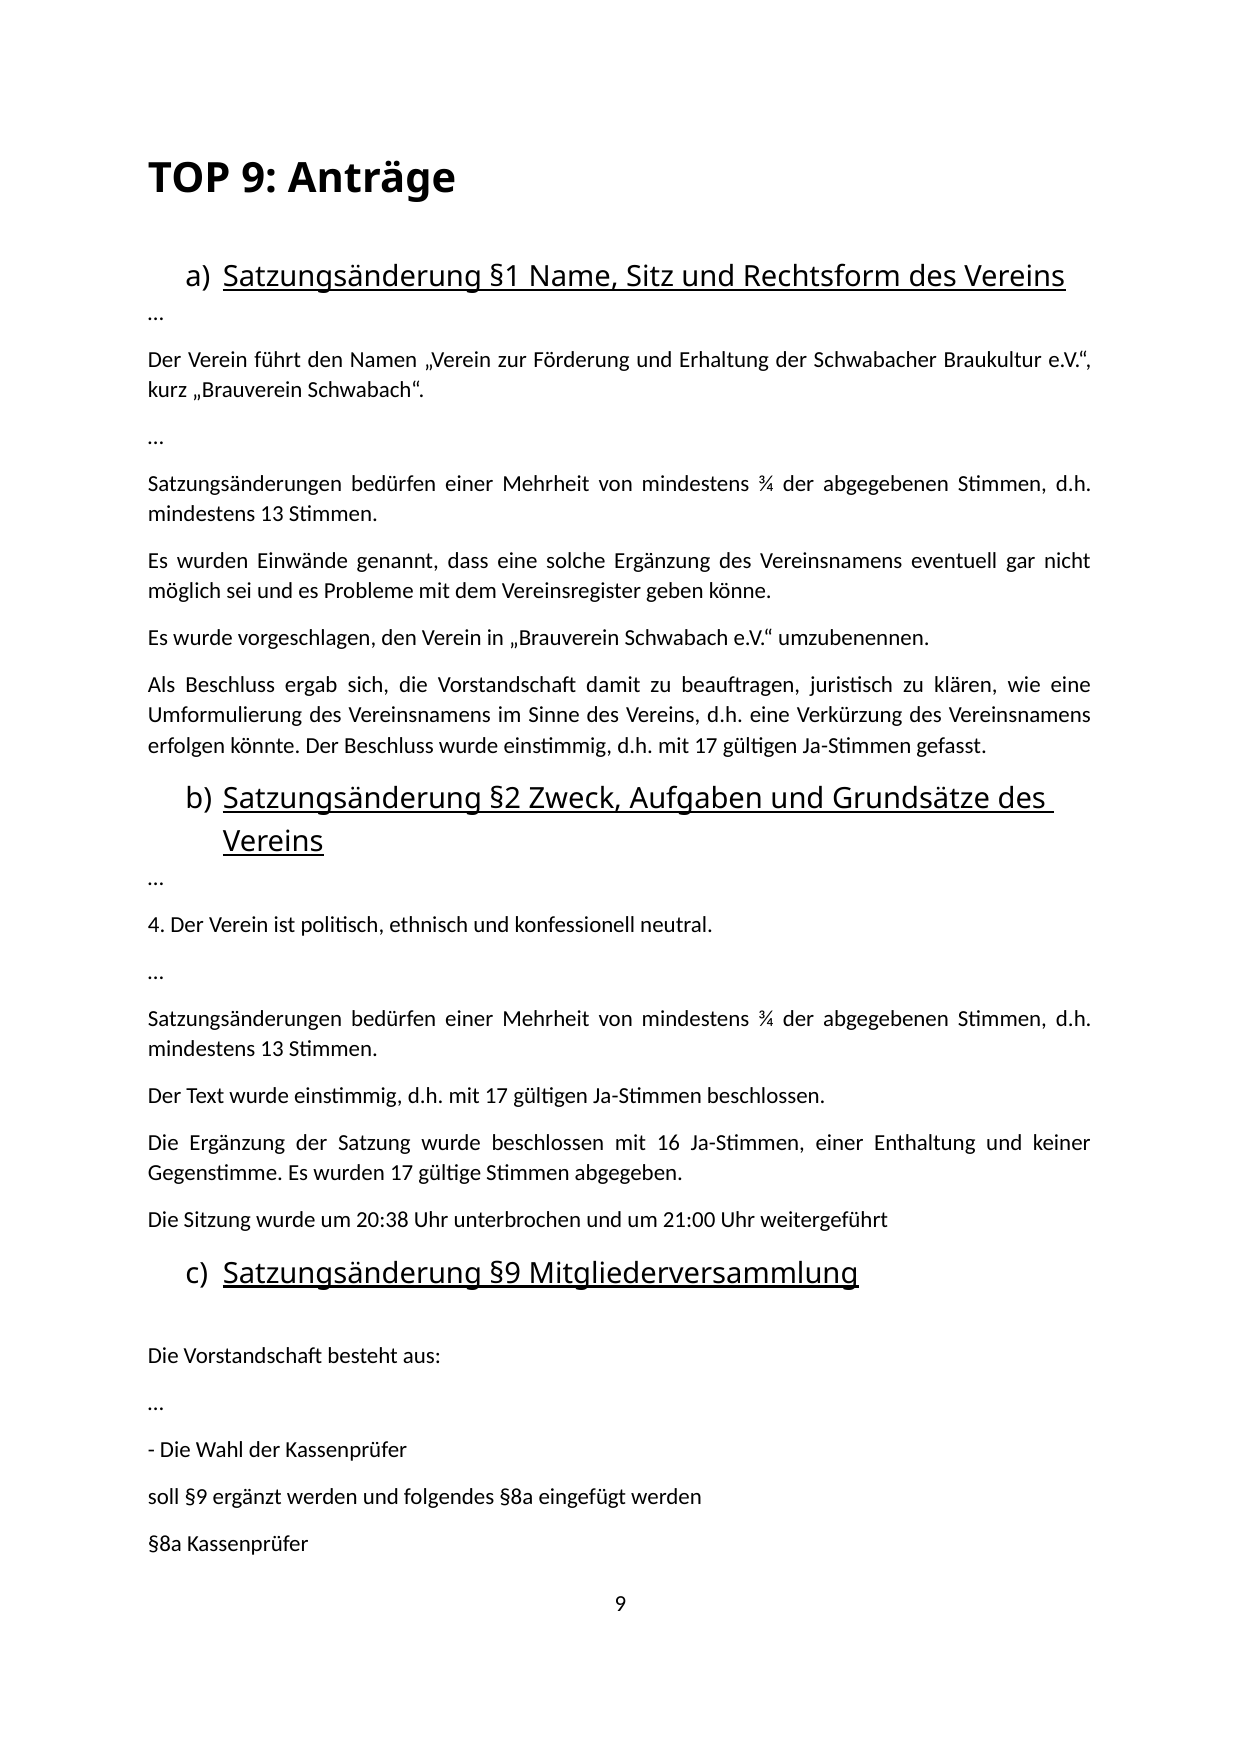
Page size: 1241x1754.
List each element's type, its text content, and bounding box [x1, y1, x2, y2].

text Die Vorstandschaft besteht aus: [148, 1342, 1093, 1369]
text Die Ergänzung der Satzung wurde beschlossen mit 16 Ja-Stimmen, einer Enthaltung und keiner Gegenstimme. Es wurden 17 gültige Stimmen abgegeben. [148, 1128, 1093, 1186]
text 4. Der Verein ist politisch, ethnisch und konfessionell neutral. [148, 910, 1093, 938]
subtitle Satzungsänderung §2 Zweck, Aufgaben und Grundsätze des Vereins [185, 778, 1093, 860]
text §8a Kassenprüfer [148, 1529, 1093, 1557]
text … [148, 1388, 1093, 1416]
text Der Text wurde einstimmig, d.h. mit 17 gültigen Ja-Stimmen beschlossen. [148, 1081, 1093, 1109]
text Es wurden Einwände genannt, dass eine solche Ergänzung des Vereinsnamens eventuell gar nicht möglich sei und es Probleme mit dem Vereinsregister geben könne. [148, 546, 1093, 605]
subtitle Satzungsänderung §1 Name, Sitz und Rechtsform des Vereins [185, 256, 1093, 295]
text … [148, 422, 1093, 451]
text soll §9 ergänzt werden und folgendes §8a eingefügt werden [148, 1482, 1093, 1510]
text … [148, 957, 1093, 985]
text Satzungsänderungen bedürfen einer Mehrheit von mindestens ¾ der abgegebenen Stimmen, d.h. mindestens 13 Stimmen. [148, 469, 1093, 528]
text Der Verein führt den Namen „Verein zur Förderung und Erhaltung der Schwabacher Braukultur e.V.“, kurz „Brauverein Schwabach“. [148, 345, 1093, 404]
text Es wurde vorgeschlagen, den Verein in „Brauverein Schwabach e.V.“ umzubenennen. [148, 623, 1093, 652]
text Die Sitzung wurde um 20:38 Uhr unterbrochen und um 21:00 Uhr weitergeführt [148, 1205, 1093, 1233]
text Als Beschluss ergab sich, die Vorstandschaft damit zu beauftragen, juristisch zu klären, wie eine Umformulierung des Vereinsnamens im Sinne des Vereins, d.h. eine Verkürzung des Vereinsnamens erfolgen könnte. Der Beschluss wurde einstimmig, d.h. mit 17 gültigen Ja-Stimmen gefasst. [148, 670, 1093, 759]
text … [148, 298, 1093, 327]
text Satzungsänderungen bedürfen einer Mehrheit von mindestens ¾ der abgegebenen Stimmen, d.h. mindestens 13 Stimmen. [148, 1004, 1093, 1062]
text … [148, 863, 1093, 891]
subtitle Satzungsänderung §9 Mitgliederversammlung [185, 1252, 1093, 1292]
text - Die Wahl der Kassenprüfer [148, 1435, 1093, 1463]
subtitle TOP 9: Anträge [148, 148, 1093, 204]
